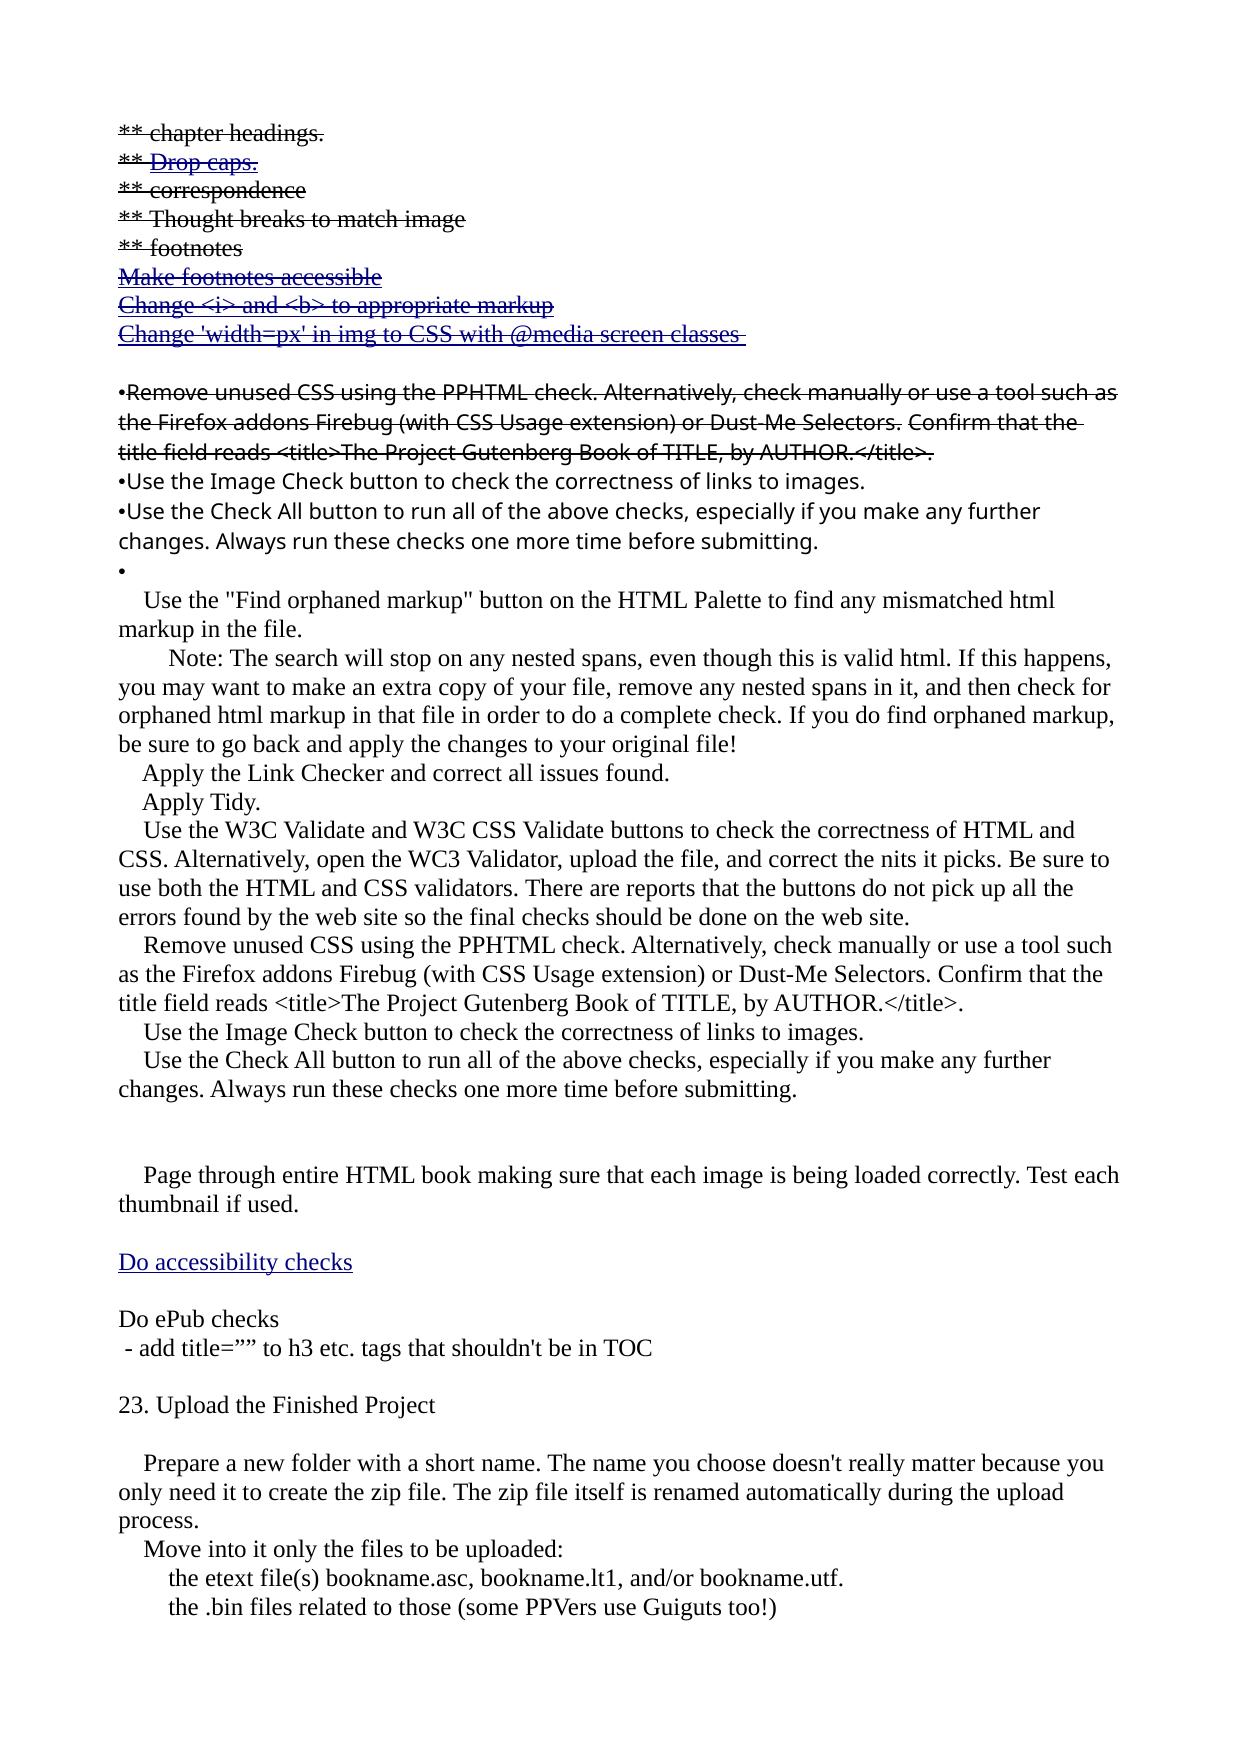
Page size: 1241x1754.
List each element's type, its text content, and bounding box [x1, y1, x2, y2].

text - add title=”” to h3 etc. tags that shouldn't be in TOC [118, 1333, 1122, 1362]
text Change <i> and <b> to appropriate markup [118, 291, 1122, 319]
text Remove unused CSS using the PPHTML check. Alternatively, check manually or use a tool such as the Firefox addons Firebug (with CSS Usage extension) or Dust-Me Selectors. Confirm that the title field reads <title>The Project Gutenberg Book of TITLE, by AUTHOR.</title>. [118, 930, 1122, 1017]
list Use the Image Check button to check the correctness of links to images. [118, 466, 1122, 496]
text Use the W3C Validate and W3C CSS Validate buttons to check the correctness of HTML and CSS. Alternatively, open the WC3 Validator, upload the file, and correct the nits it picks. Be sure to use both the HTML and CSS validators. There are reports that the buttons do not pick up all the errors found by the web site so the final checks should be done on the web site. [118, 815, 1122, 930]
text 23. Upload the Finished Project [118, 1390, 1122, 1419]
text the .bin files related to those (some PPVers use Guiguts too!) [118, 1592, 1122, 1620]
text Page through entire HTML book making sure that each image is being loaded correctly. Test each thumbnail if used. [118, 1160, 1122, 1218]
text ** chapter headings. [118, 118, 1122, 147]
text Use the Image Check button to check the correctness of links to images. [118, 1017, 1122, 1045]
text Apply Tidy. [118, 787, 1122, 815]
text Apply the Link Checker and correct all issues found. [118, 758, 1122, 787]
text Move into it only the files to be uploaded: [118, 1534, 1122, 1563]
text Change 'width=px' in img to CSS with @media screen classes [118, 319, 1122, 348]
text Make footnotes accessible [118, 262, 1122, 291]
text Note: The search will stop on any nested spans, even though this is valid html. If this happens, you may want to make an extra copy of your file, remove any nested spans in it, and then check for orphaned html markup in that file in order to do a complete check. If you do find orphaned markup, be sure to go back and apply the changes to your original file! [118, 643, 1122, 758]
list Remove unused CSS using the PPHTML check. Alternatively, check manually or use a tool such as the Firefox addons Firebug (with CSS Usage extension) or Dust-Me Selectors. Confirm that the title field reads <title>The Project Gutenberg Book of TITLE, by AUTHOR.</title>. [118, 377, 1122, 466]
text ** footnotes [118, 233, 1122, 262]
text ** Thought breaks to match image [118, 204, 1122, 233]
text Use the Check All button to run all of the above checks, especially if you make any further changes. Always run these checks one more time before submitting. [118, 1045, 1122, 1103]
text ** correspondence [118, 176, 1122, 204]
text ** Drop caps. [118, 147, 1122, 176]
text Use the "Find orphaned markup" button on the HTML Palette to find any mismatched html markup in the file. [118, 585, 1122, 643]
text the etext file(s) bookname.asc, bookname.lt1, and/or bookname.utf. [118, 1563, 1122, 1592]
text Do ePub checks [118, 1304, 1122, 1333]
list Use the Check All button to run all of the above checks, especially if you make any further changes. Always run these checks one more time before submitting. [118, 496, 1122, 556]
text Do accessibility checks [118, 1247, 1122, 1275]
text Prepare a new folder with a short name. The name you choose doesn't really matter because you only need it to create the zip file. The zip file itself is renamed automatically during the upload process. [118, 1448, 1122, 1534]
